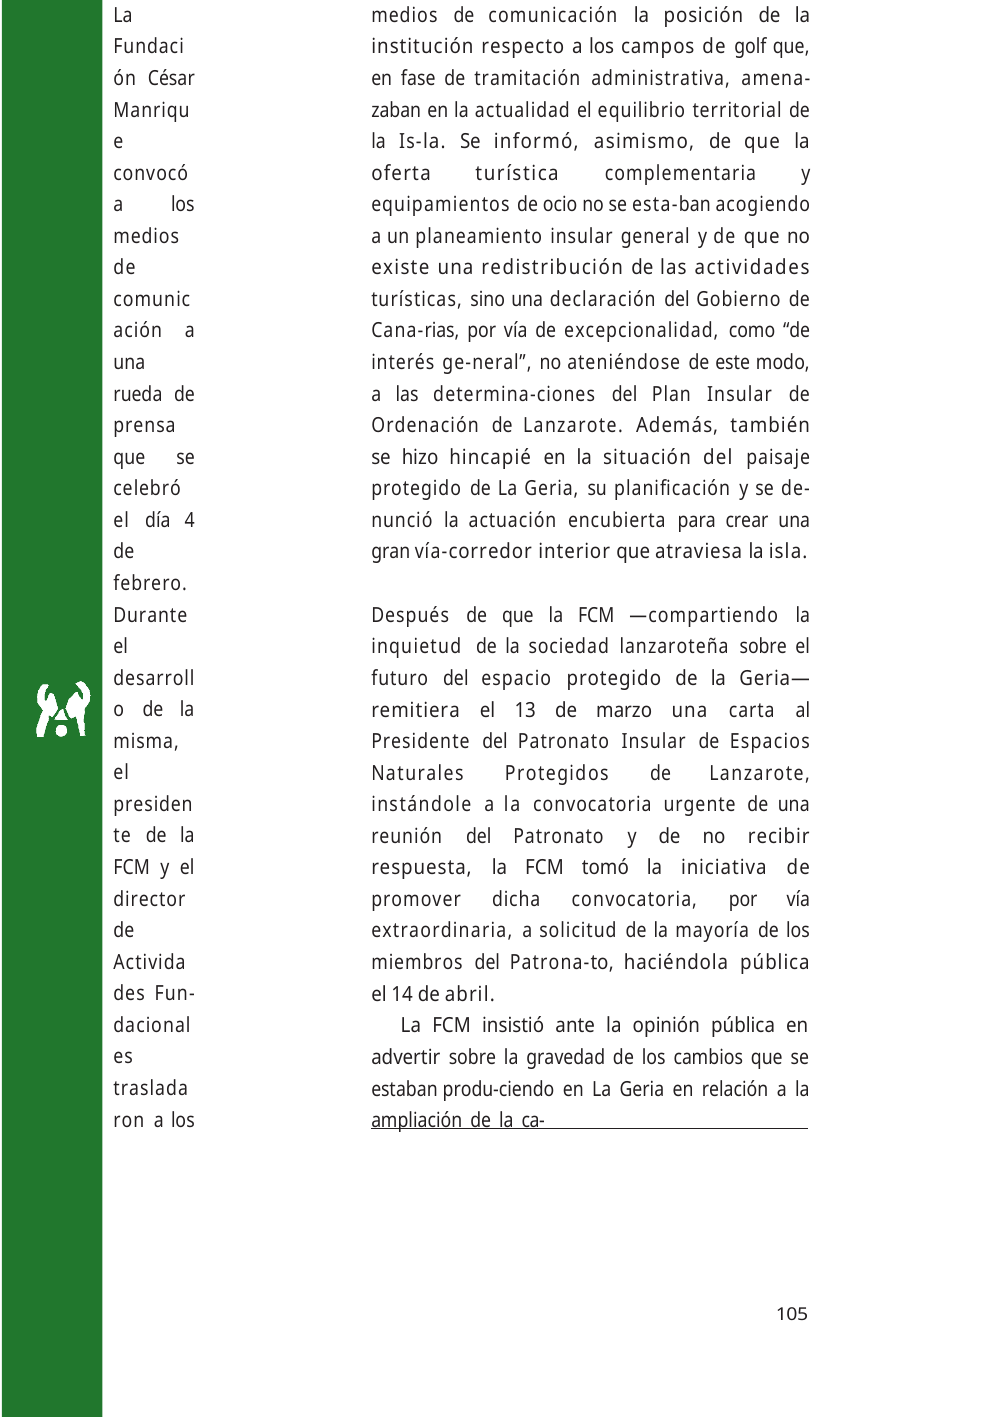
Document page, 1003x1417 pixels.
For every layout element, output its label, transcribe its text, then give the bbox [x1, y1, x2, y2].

text medios de comunicación la posición de la institución respecto a los campos de golf que, en fase de tramitación administrativa, amena-zaban en la actualidad el equilibrio territorial de la Is-la. Se informó, asimismo, de que la oferta turística complementaria y equipamientos de ocio no se esta-ban acogiendo a un planeamiento insular general y de que no existe una redistribución de las actividades turísticas, sino una declaración del Gobierno de Cana-rias, por vía de excepcionalidad, como “de interés ge-neral”, no ateniéndose de este modo, a las determina-ciones del Plan Insular de Ordenación de Lanzarote. Además, también se hizo hincapié en la situación del paisaje protegido de La Geria, su planificación y se de-nunció la actuación encubierta para crear una gran vía-corredor interior que atraviesa la isla. [371, 0, 810, 565]
text La FCM insistió ante la opinión pública en advertir sobre la gravedad de los cambios que se estaban produ-ciendo en La Geria en relación a la ampliación de la ca- [371, 1011, 809, 1134]
text La Fundación César Manrique convocó a los medios de comunicación a una rueda de prensa que se celebró el día 4 de febrero. Durante el desarrollo de la misma, el presidente de la FCM y el director de Actividades Fun-dacionales trasladaron a los [113, 0, 194, 1133]
text Después de que la FCM —compartiendo la inquietud de la sociedad lanzaroteña sobre el futuro del espacio protegido de la Geria— remitiera el 13 de marzo una carta al Presidente del Patronato Insular de Espacios Naturales Protegidos de Lanzarote, instándole a la convocatoria urgente de una reunión del Patronato y de no recibir respuesta, la FCM tomó la iniciativa de promover dicha convocatoria, por vía extraordinaria, a solicitud de la mayoría de los miembros del Patrona-to, haciéndola pública el 14 de abril. [371, 600, 810, 1007]
